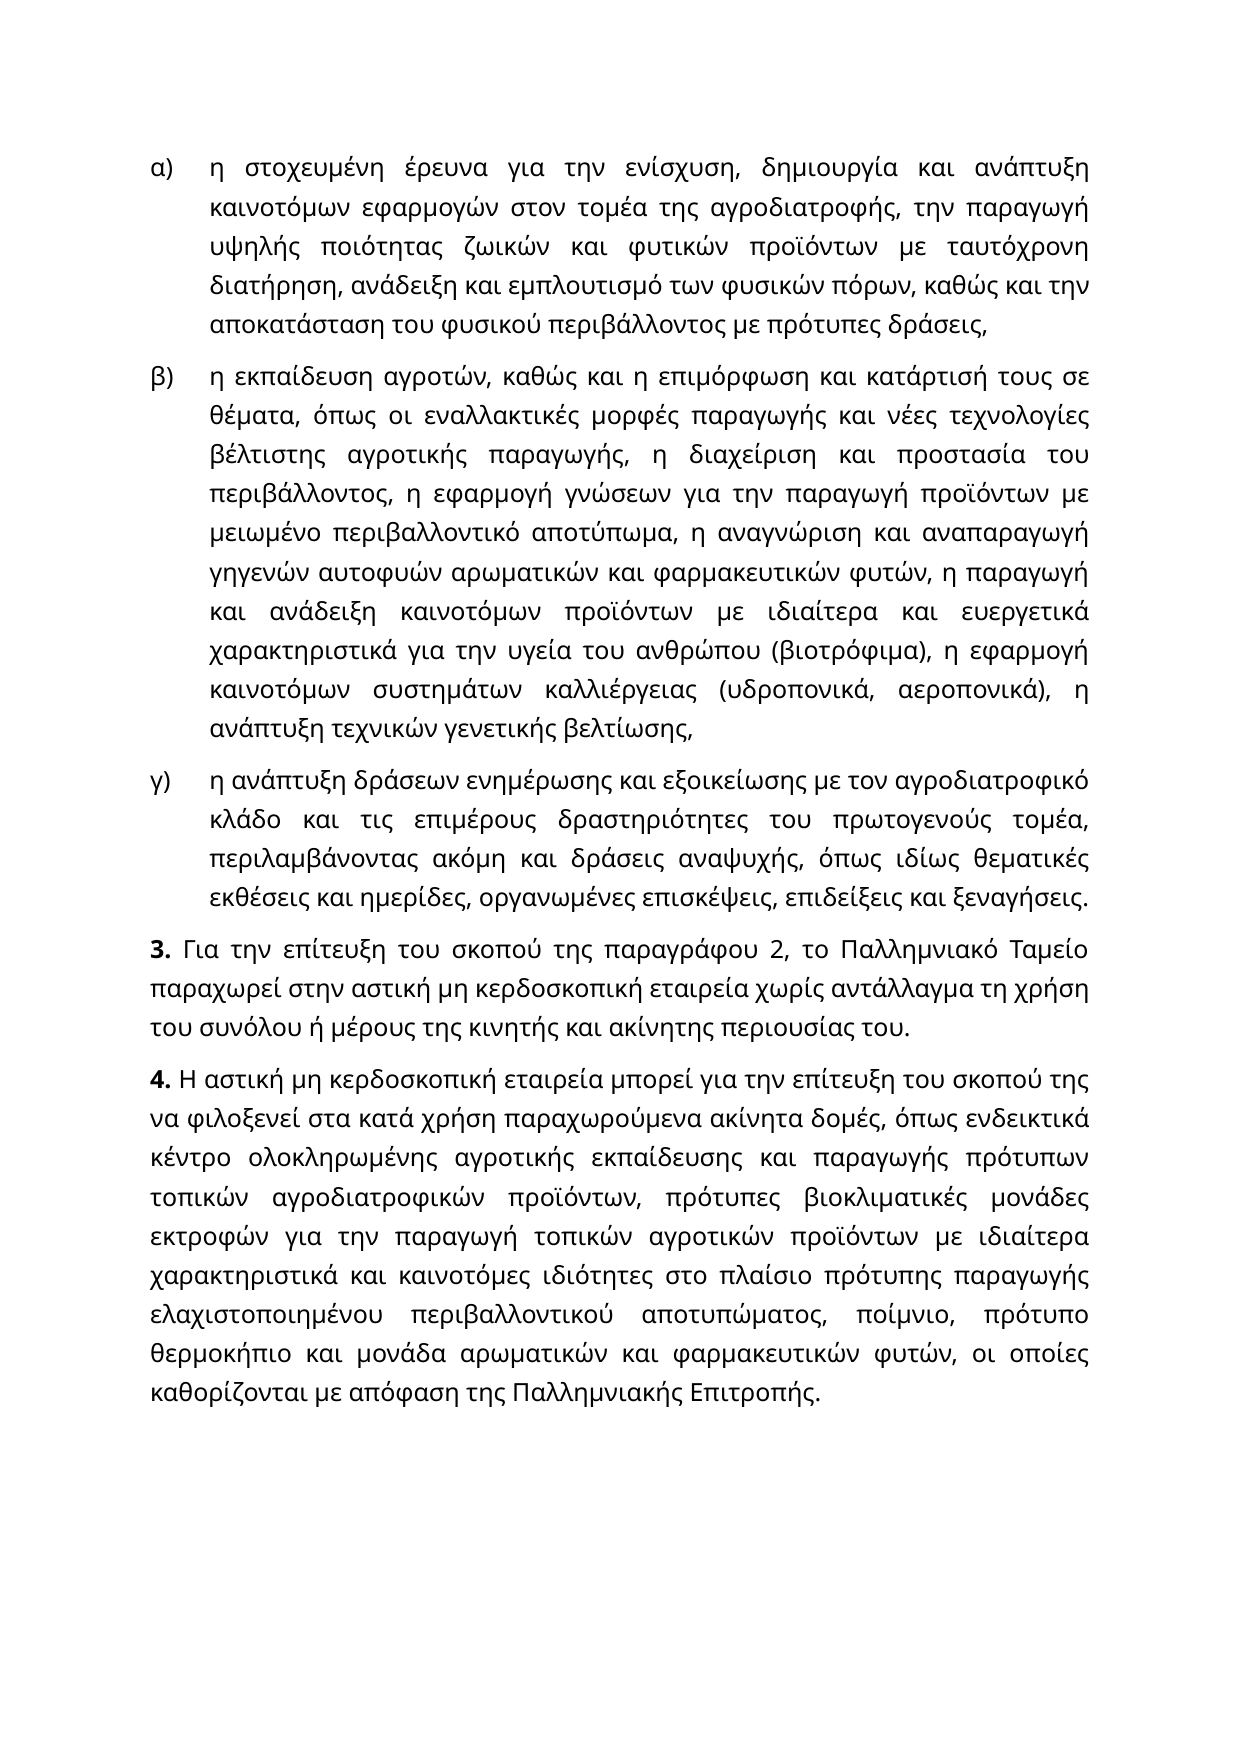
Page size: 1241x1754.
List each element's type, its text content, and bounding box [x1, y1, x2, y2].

list α) η στοχευμένη έρευνα για την ενίσχυση, δημιουργία και ανάπτυξη καινοτόμων εφαρμογών στον τομέα της αγροδιατροφής, την παραγωγή υψηλής ποιότητας ζωικών και φυτικών προϊόντων με ταυτόχρονη διατήρηση, ανάδειξη και εμπλουτισμό των φυσικών πόρων, καθώς και την αποκατάσταση του φυσικού περιβάλλοντος με πρότυπες δράσεις, [150, 150, 1090, 341]
list β) η εκπαίδευση αγροτών, καθώς και η επιμόρφωση και κατάρτισή τους σε θέματα, όπως οι εναλλακτικές μορφές παραγωγής και νέες τεχνολογίες βέλτιστης αγροτικής παραγωγής, η διαχείριση και προστασία του περιβάλλοντος, η εφαρμογή γνώσεων για την παραγωγή προϊόντων με μειωμένο περιβαλλοντικό αποτύπωμα, η αναγνώριση και αναπαραγωγή γηγενών αυτοφυών αρωματικών και φαρμακευτικών φυτών, η παραγωγή και ανάδειξη καινοτόμων προϊόντων με ιδιαίτερα και ευεργετικά χαρακτηριστικά για την υγεία του ανθρώπου (βιοτρόφιμα), η εφαρμογή καινοτόμων συστημάτων καλλιέργειας (υδροπονικά, αεροπονικά), η ανάπτυξη τεχνικών γενετικής βελτίωσης, [150, 358, 1090, 745]
text 3. Για την επίτευξη του σκοπού της παραγράφου 2, το Παλλημνιακό Ταμείο παραχωρεί στην αστική μη κερδοσκοπική εταιρεία χωρίς αντάλλαγμα τη χρήση του συνόλου ή μέρους της κινητής και ακίνητης περιουσίας του. [150, 932, 1090, 1044]
text 4. Η αστική μη κερδοσκοπική εταιρεία μπορεί για την επίτευξη του σκοπού της να φιλοξενεί στα κατά χρήση παραχωρούμενα ακίνητα δομές, όπως ενδεικτικά κέντρο ολοκληρωμένης αγροτικής εκπαίδευσης και παραγωγής πρότυπων τοπικών αγροδιατροφικών προϊόντων, πρότυπες βιοκλιματικές μονάδες εκτροφών για την παραγωγή τοπικών αγροτικών προϊόντων με ιδιαίτερα χαρακτηριστικά και καινοτόμες ιδιότητες στο πλαίσιο πρότυπης παραγωγής ελαχιστοποιημένου περιβαλλοντικού αποτυπώματος, ποίμνιο, πρότυπο θερμοκήπιο και μονάδα αρωματικών και φαρμακευτικών φυτών, οι οποίες καθορίζονται με απόφαση της Παλλημνιακής Επιτροπής. [150, 1062, 1090, 1409]
list γ) η ανάπτυξη δράσεων ενημέρωσης και εξοικείωσης με τον αγροδιατροφικό κλάδο και τις επιμέρους δραστηριότητες του πρωτογενούς τομέα, περιλαμβάνοντας ακόμη και δράσεις αναψυχής, όπως ιδίως θεματικές εκθέσεις και ημερίδες, οργανωμένες επισκέψεις, επιδείξεις και ξεναγήσεις. [150, 762, 1090, 914]
